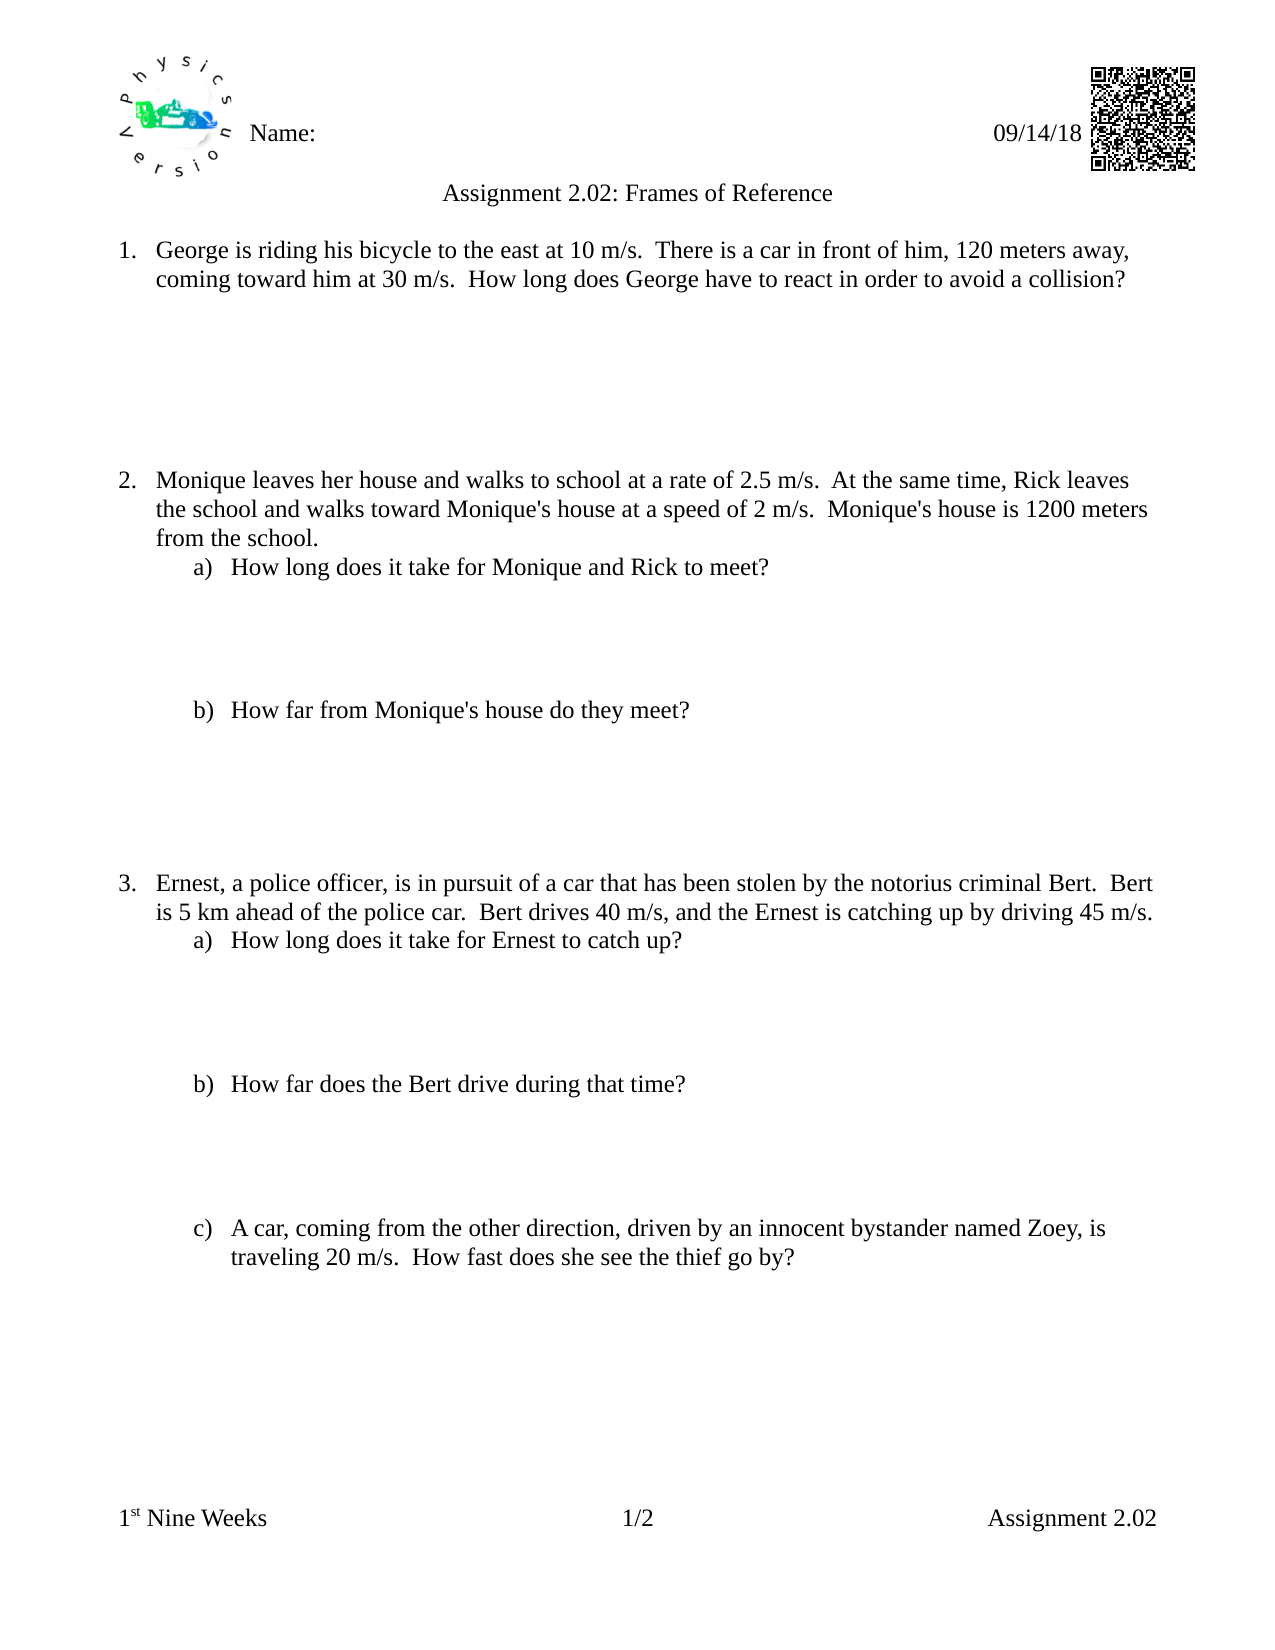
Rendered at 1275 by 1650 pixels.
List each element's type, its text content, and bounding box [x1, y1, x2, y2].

list Ernest, a police officer, is in pursuit of a car that has been stolen by the notorius criminal Bert. Bert is 5 km ahead of the police car. Bert drives 40 m/s, and the Ernest is catching up by driving 45 m/s. [118, 868, 1157, 926]
list How long does it take for Ernest to catch up? [193, 926, 1157, 954]
list Monique leaves her house and walks to school at a rate of 2.5 m/s. At the same time, Rick leaves the school and walks toward Monique's house at a speed of 2 m/s. Monique's house is 1200 meters from the school. [118, 466, 1157, 552]
list How long does it take for Monique and Rick to meet? [193, 552, 1157, 581]
picture [119, 56, 232, 177]
picture [1082, 58, 1203, 179]
list George is riding his bicycle to the east at 10 m/s. There is a car in front of him, 120 meters away, coming toward him at 30 m/s. How long does George have to react in order to avoid a collision? [118, 236, 1157, 293]
list How far does the Bert drive during that time? [193, 1069, 1157, 1098]
text Assignment 2.02: Frames of Reference [118, 176, 1157, 207]
list How far from Monique's house do they meet? [193, 696, 1157, 724]
list A car, coming from the other direction, driven by an innocent bystander named Zoey, is traveling 20 m/s. How fast does she see the thief go by? [193, 1213, 1157, 1271]
